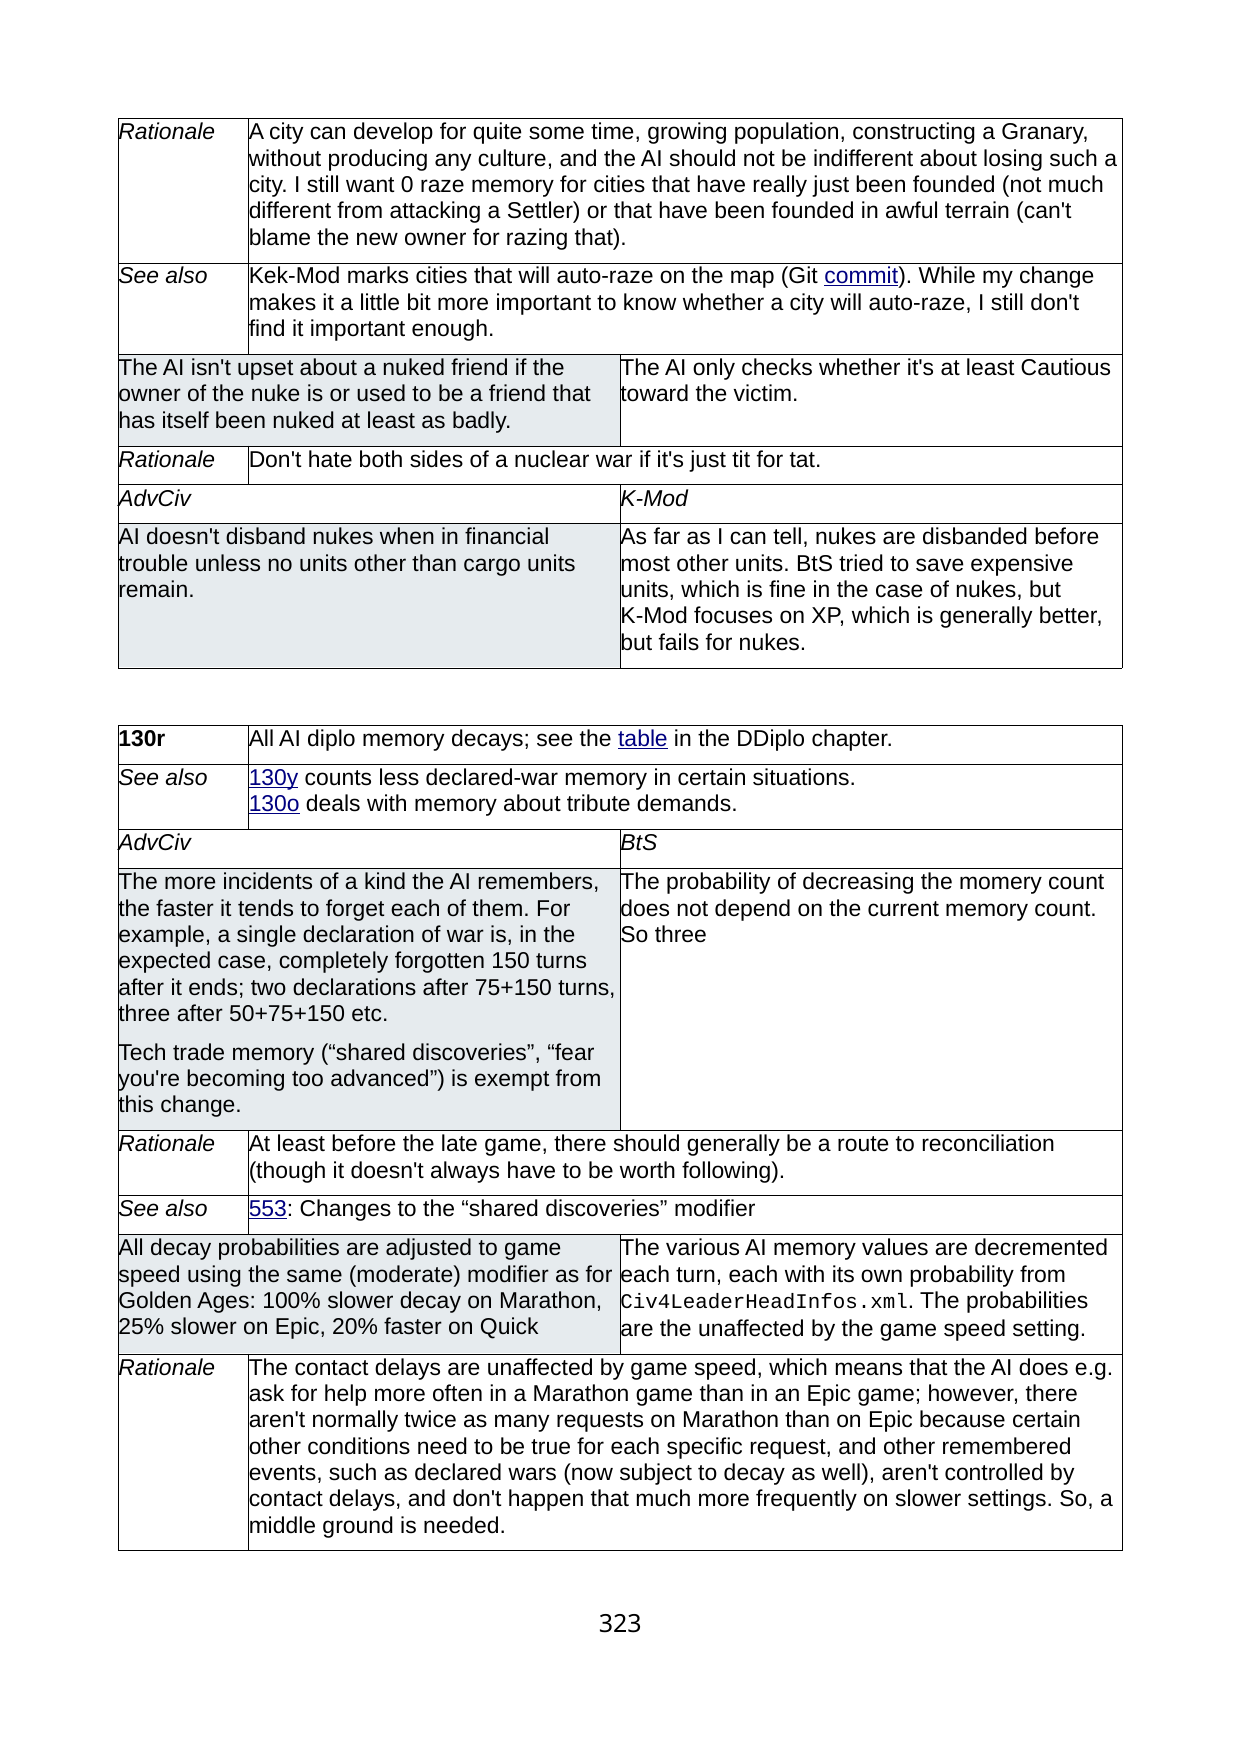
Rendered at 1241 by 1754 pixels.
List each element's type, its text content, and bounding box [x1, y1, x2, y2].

table_cell Rationale [119, 119, 248, 262]
table_cell See also [119, 264, 248, 354]
table_cell Rationale [119, 447, 248, 484]
table_cell K-Mod [621, 485, 1122, 523]
table_cell As far as I can tell, nukes are disbanded before most other units. BtS tried to save expensive units, which is fine in the case of nukes, but K‑Mod focuses on XP, which is generally better, but fails for nukes. [621, 524, 1122, 667]
table_cell BtS [621, 830, 1122, 868]
table_cell The more incidents of a kind the AI remembers, the faster it tends to forget each of them. For example, a single declaration of war is, in the expected case, completely forgotten 150 turns after it ends; two declarations after 75+150 turns, three after 50+75+150 etc. Tech trade memory (“shared discoveries”, “fear you're becoming too advanced”) is exempt from this change. [119, 869, 620, 1130]
table_cell A city can develop for quite some time, growing population, constructing a Granary, without producing any culture, and the AI should not be indifferent about losing such a city. I still want 0 raze memory for cities that have really just been founded (not much different from attacking a Settler) or that have been founded in awful terrain (can't blame the new owner for razing that). [249, 119, 1122, 262]
table_cell Rationale [119, 1355, 248, 1550]
table_cell The various AI memory values are decremented each turn, each with its own probability from Civ4LeaderHeadInfos.xml. The probabilities are the unaffected by the game speed setting. [621, 1235, 1122, 1353]
table_cell See also [119, 765, 248, 829]
table_cell The AI only checks whether it's at least Cautious toward the victim. [621, 355, 1122, 446]
table_cell AdvCiv [119, 485, 620, 523]
table_cell The AI isn't upset about a nuked friend if the owner of the nuke is or used to be a friend that has itself been nuked at least as badly. [119, 355, 620, 446]
table_cell 130y counts less declared-war memory in certain situations. 130o deals with memory about tribute demands. [249, 765, 1122, 829]
table_cell All decay probabilities are adjusted to game speed using the same (moderate) modifier as for Golden Ages: 100% slower decay on Marathon, 25% slower on Epic, 20% faster on Quick [119, 1235, 620, 1353]
table_cell The contact delays are unaffected by game speed, which means that the AI does e.g. ask for help more often in a Marathon game than in an Epic game; however, there aren't normally twice as many requests on Marathon than on Epic because certain other conditions need to be true for each specific request, and other remembered events, such as declared wars (now subject to decay as well), aren't controlled by contact delays, and don't happen that much more frequently on slower settings. So, a middle ground is needed. [249, 1355, 1122, 1550]
table_cell AdvCiv [119, 830, 620, 868]
table_cell Don't hate both sides of a nuclear war if it's just tit for tat. [249, 447, 1122, 484]
table_cell Rationale [119, 1131, 248, 1195]
table_cell At least before the late game, there should generally be a route to reconciliation (though it doesn't always have to be worth following). [249, 1131, 1122, 1195]
table_header 130r [119, 726, 248, 764]
table_cell See also [119, 1196, 248, 1234]
table_cell Kek-Mod marks cities that will auto-raze on the map (Git commit). While my change makes it a little bit more important to know whether a city will auto-raze, I still don't find it important enough. [249, 264, 1122, 354]
table_cell The probability of decreasing the momery count does not depend on the current memory count. So three [621, 869, 1122, 1130]
table_cell 553: Changes to the “shared discoveries” modifier [249, 1196, 1122, 1234]
table_cell AI doesn't disband nukes when in financial trouble unless no units other than cargo units remain. [119, 524, 620, 667]
table_header All AI diplo memory decays; see the table in the DDiplo chapter. [249, 726, 1122, 764]
